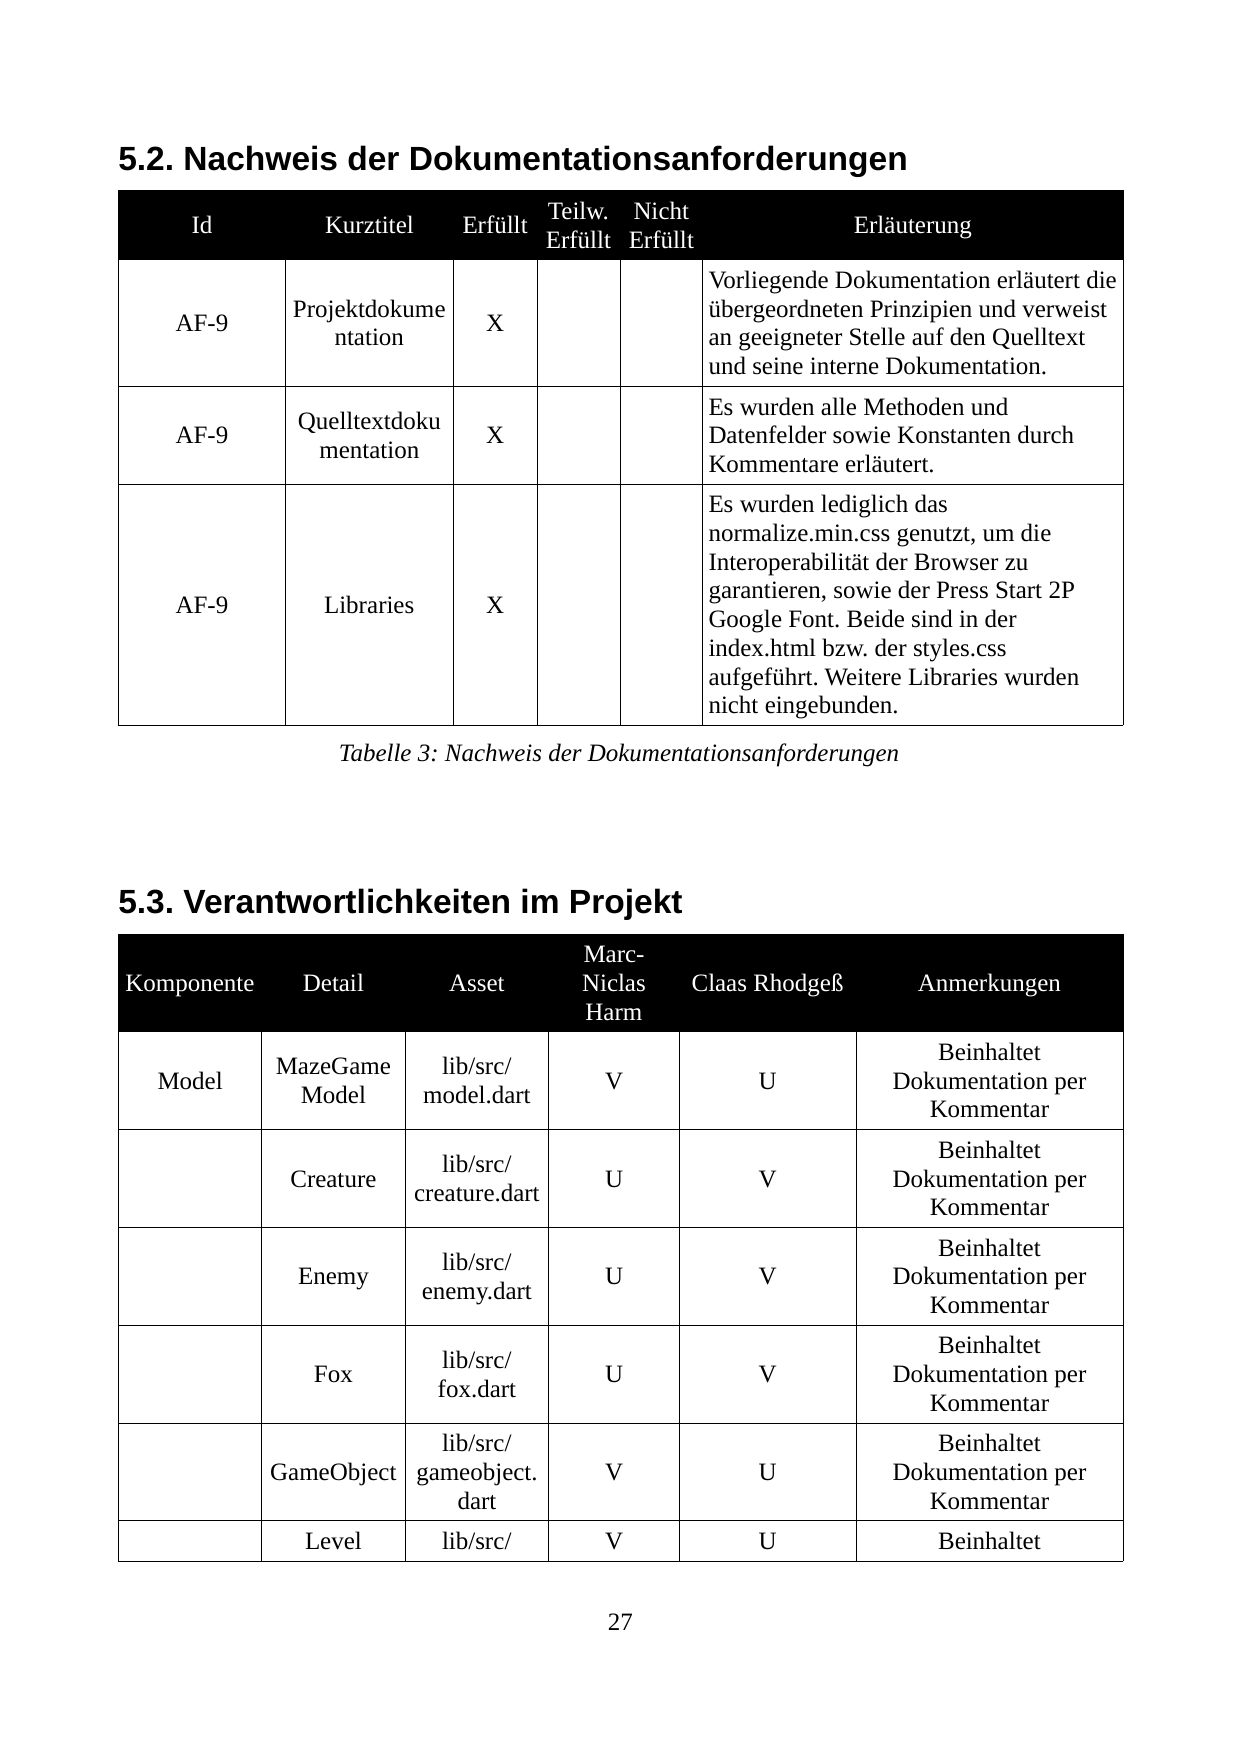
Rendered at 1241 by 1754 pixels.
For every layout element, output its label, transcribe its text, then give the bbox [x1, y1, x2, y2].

table_cell lib/src/ [406, 1521, 548, 1561]
table_cell Creature [262, 1130, 405, 1227]
table_cell X [454, 387, 537, 483]
table_cell AF-9 [119, 485, 285, 725]
table_cell [538, 260, 620, 386]
table_cell lib/src/model.dart [406, 1032, 548, 1129]
table_cell [621, 485, 702, 725]
table_header Marc-Niclas Harm [549, 935, 679, 1031]
table_cell [119, 1521, 261, 1561]
table_cell X [454, 485, 537, 725]
table_cell [119, 1326, 261, 1422]
table_header Komponente [119, 935, 261, 1031]
table_header Id [119, 191, 285, 259]
table_cell lib/src/gameobject.dart [406, 1424, 548, 1520]
table_cell Enemy [262, 1228, 405, 1325]
table_header Kurztitel [286, 191, 453, 259]
table_cell V [680, 1228, 856, 1325]
table_cell Projektdokumentation [286, 260, 453, 386]
table_cell AF-9 [119, 260, 285, 386]
table_cell Es wurden alle Methoden und Datenfelder sowie Konstanten durch Kommentare erläutert. [703, 387, 1123, 483]
table_header Asset [406, 935, 548, 1031]
table_cell V [549, 1032, 679, 1129]
subtitle 5.3. Verantwortlichkeiten im Projekt [118, 882, 1122, 921]
table_cell GameObject [262, 1424, 405, 1520]
table_cell U [549, 1228, 679, 1325]
table_header Anmerkungen [857, 935, 1123, 1031]
table_cell Quelltextdokumentation [286, 387, 453, 483]
table_cell [538, 485, 620, 725]
table_cell X [454, 260, 537, 386]
table_header Nicht Erfüllt [621, 191, 702, 259]
table_cell Es wurden lediglich das normalize.min.css genutzt, um die Interoperabilität der Browser zu garantieren, sowie der Press Start 2P Google Font. Beide sind in der index.html bzw. der styles.css aufgeführt. Weitere Libraries wurden nicht eingebunden. [703, 485, 1123, 725]
table_cell U [549, 1130, 679, 1227]
table_cell lib/src/creature.dart [406, 1130, 548, 1227]
subtitle 5.2. Nachweis der Dokumentationsanforderungen [118, 139, 1122, 178]
table_header Teilw. Erfüllt [538, 191, 620, 259]
table_cell Beinhaltet [857, 1521, 1123, 1561]
table_cell Beinhaltet Dokumentation per Kommentar [857, 1228, 1123, 1325]
table_cell Level [262, 1521, 405, 1561]
table_cell V [680, 1130, 856, 1227]
table_cell U [680, 1424, 856, 1520]
table_cell Beinhaltet Dokumentation per Kommentar [857, 1032, 1123, 1129]
table_header Claas Rhodgeß [680, 935, 856, 1031]
table_cell U [549, 1326, 679, 1422]
table_cell [621, 387, 702, 483]
table_cell U [680, 1032, 856, 1129]
table_cell [538, 387, 620, 483]
table_cell Vorliegende Dokumentation erläutert die übergeordneten Prinzipien und verweist an geeigneter Stelle auf den Quelltext und seine interne Dokumentation. [703, 260, 1123, 386]
table_cell V [680, 1326, 856, 1422]
table_cell Beinhaltet Dokumentation per Kommentar [857, 1130, 1123, 1227]
table_cell MazeGameModel [262, 1032, 405, 1129]
table_header Detail [262, 935, 405, 1031]
table_cell Beinhaltet Dokumentation per Kommentar [857, 1424, 1123, 1520]
table_cell Model [119, 1032, 261, 1129]
table_header Erfüllt [454, 191, 537, 259]
table_cell lib/src/fox.dart [406, 1326, 548, 1422]
table_cell AF-9 [119, 387, 285, 483]
table_cell V [549, 1521, 679, 1561]
table_cell Fox [262, 1326, 405, 1422]
table_header Erläuterung [703, 191, 1123, 259]
table_cell Beinhaltet Dokumentation per Kommentar [857, 1326, 1123, 1422]
table_cell [621, 260, 702, 386]
table_cell V [549, 1424, 679, 1520]
table_cell U [680, 1521, 856, 1561]
table_cell lib/src/enemy.dart [406, 1228, 548, 1325]
text Tabelle 3: Nachweis der Dokumentationsanforderungen [118, 738, 1122, 766]
table_cell [119, 1130, 261, 1227]
table_cell Libraries [286, 485, 453, 725]
table_cell [119, 1424, 261, 1520]
table_cell [119, 1228, 261, 1325]
